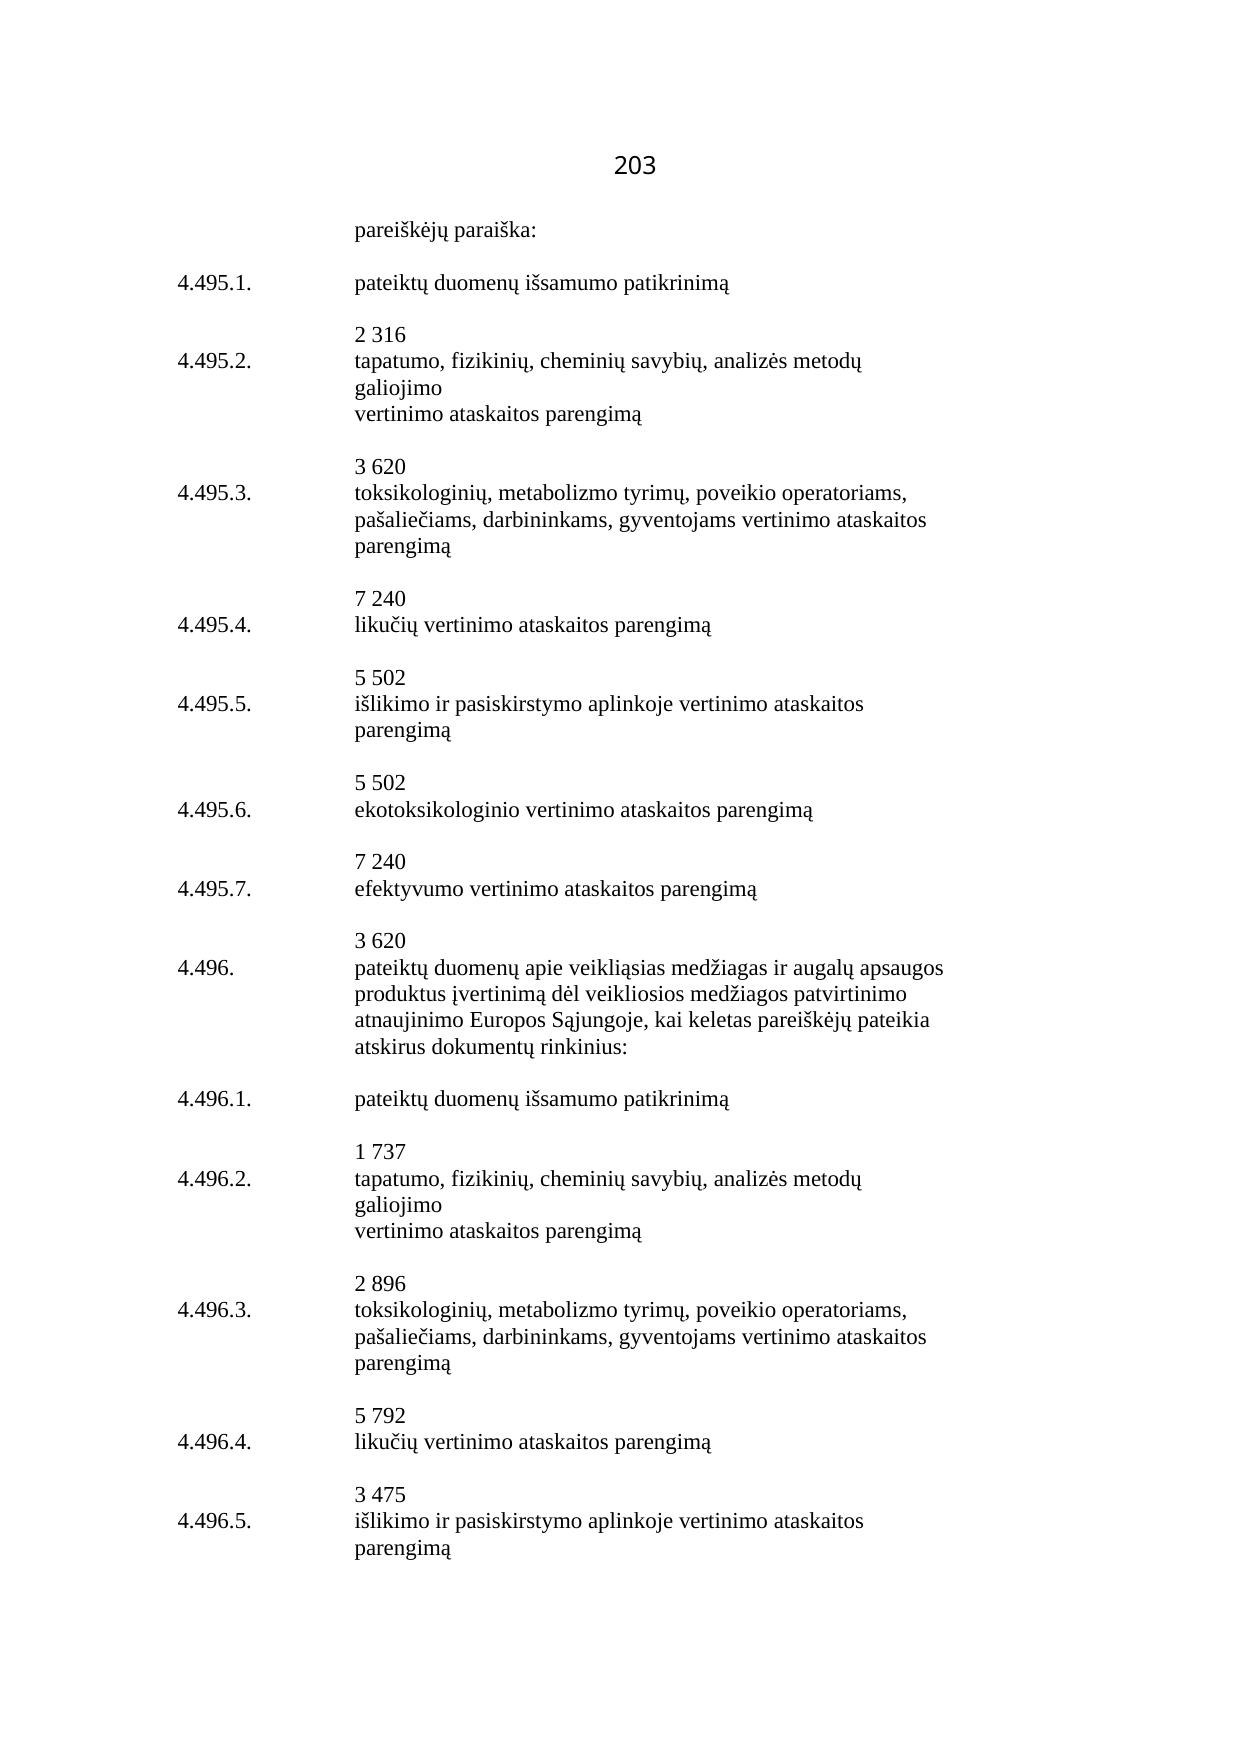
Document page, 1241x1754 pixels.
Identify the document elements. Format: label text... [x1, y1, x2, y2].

text pašaliečiams, darbininkams, gyventojams vertinimo ataskaitos [354, 506, 945, 532]
text 4.495.3. toksikologinių, metabolizmo tyrimų, poveikio operatoriams, [177, 479, 945, 506]
text atskirus dokumentų rinkinius: [354, 1033, 945, 1086]
text 4.496. pateiktų duomenų apie veikliąsias medžiagas ir augalų apsaugos [177, 954, 945, 980]
text 4.495.4. likučių vertinimo ataskaitos parengimą 5 502 [177, 611, 945, 690]
text vertinimo ataskaitos parengimą 2 896 [354, 1217, 945, 1296]
text parengimą 5 792 [354, 1349, 945, 1428]
text 4.495.5. išlikimo ir pasiskirstymo aplinkoje vertinimo ataskaitos parengimą 5 502 [177, 690, 945, 796]
text 4.496.4. likučių vertinimo ataskaitos parengimą 3 475 [177, 1428, 945, 1507]
text 4.496.2. tapatumo, fizikinių, cheminių savybių, analizės metodų galiojimo [177, 1164, 945, 1217]
text 4.496.1. pateiktų duomenų išsamumo patikrinimą 1 737 [177, 1086, 945, 1164]
text 4.495.2. tapatumo, fizikinių, cheminių savybių, analizės metodų galiojimo [177, 348, 945, 400]
text parengimą 7 240 [354, 532, 945, 611]
text produktus įvertinimą dėl veikliosios medžiagos patvirtinimo [354, 980, 945, 1006]
text 4.495.6. ekotoksikologinio vertinimo ataskaitos parengimą 7 240 [177, 796, 945, 875]
text 4.495.1. pateiktų duomenų išsamumo patikrinimą 2 316 [177, 268, 945, 348]
text 4.496.3. toksikologinių, metabolizmo tyrimų, poveikio operatoriams, [177, 1296, 945, 1323]
text atnaujinimo Europos Sąjungoje, kai keletas pareiškėjų pateikia [354, 1006, 945, 1033]
text pareiškėjų paraiška: [354, 216, 945, 268]
text pašaliečiams, darbininkams, gyventojams vertinimo ataskaitos [354, 1323, 945, 1349]
text vertinimo ataskaitos parengimą 3 620 [354, 400, 945, 479]
text 4.496.5. išlikimo ir pasiskirstymo aplinkoje vertinimo ataskaitos parengimą [177, 1507, 945, 1560]
text 4.495.7. efektyvumo vertinimo ataskaitos parengimą 3 620 [177, 875, 945, 954]
